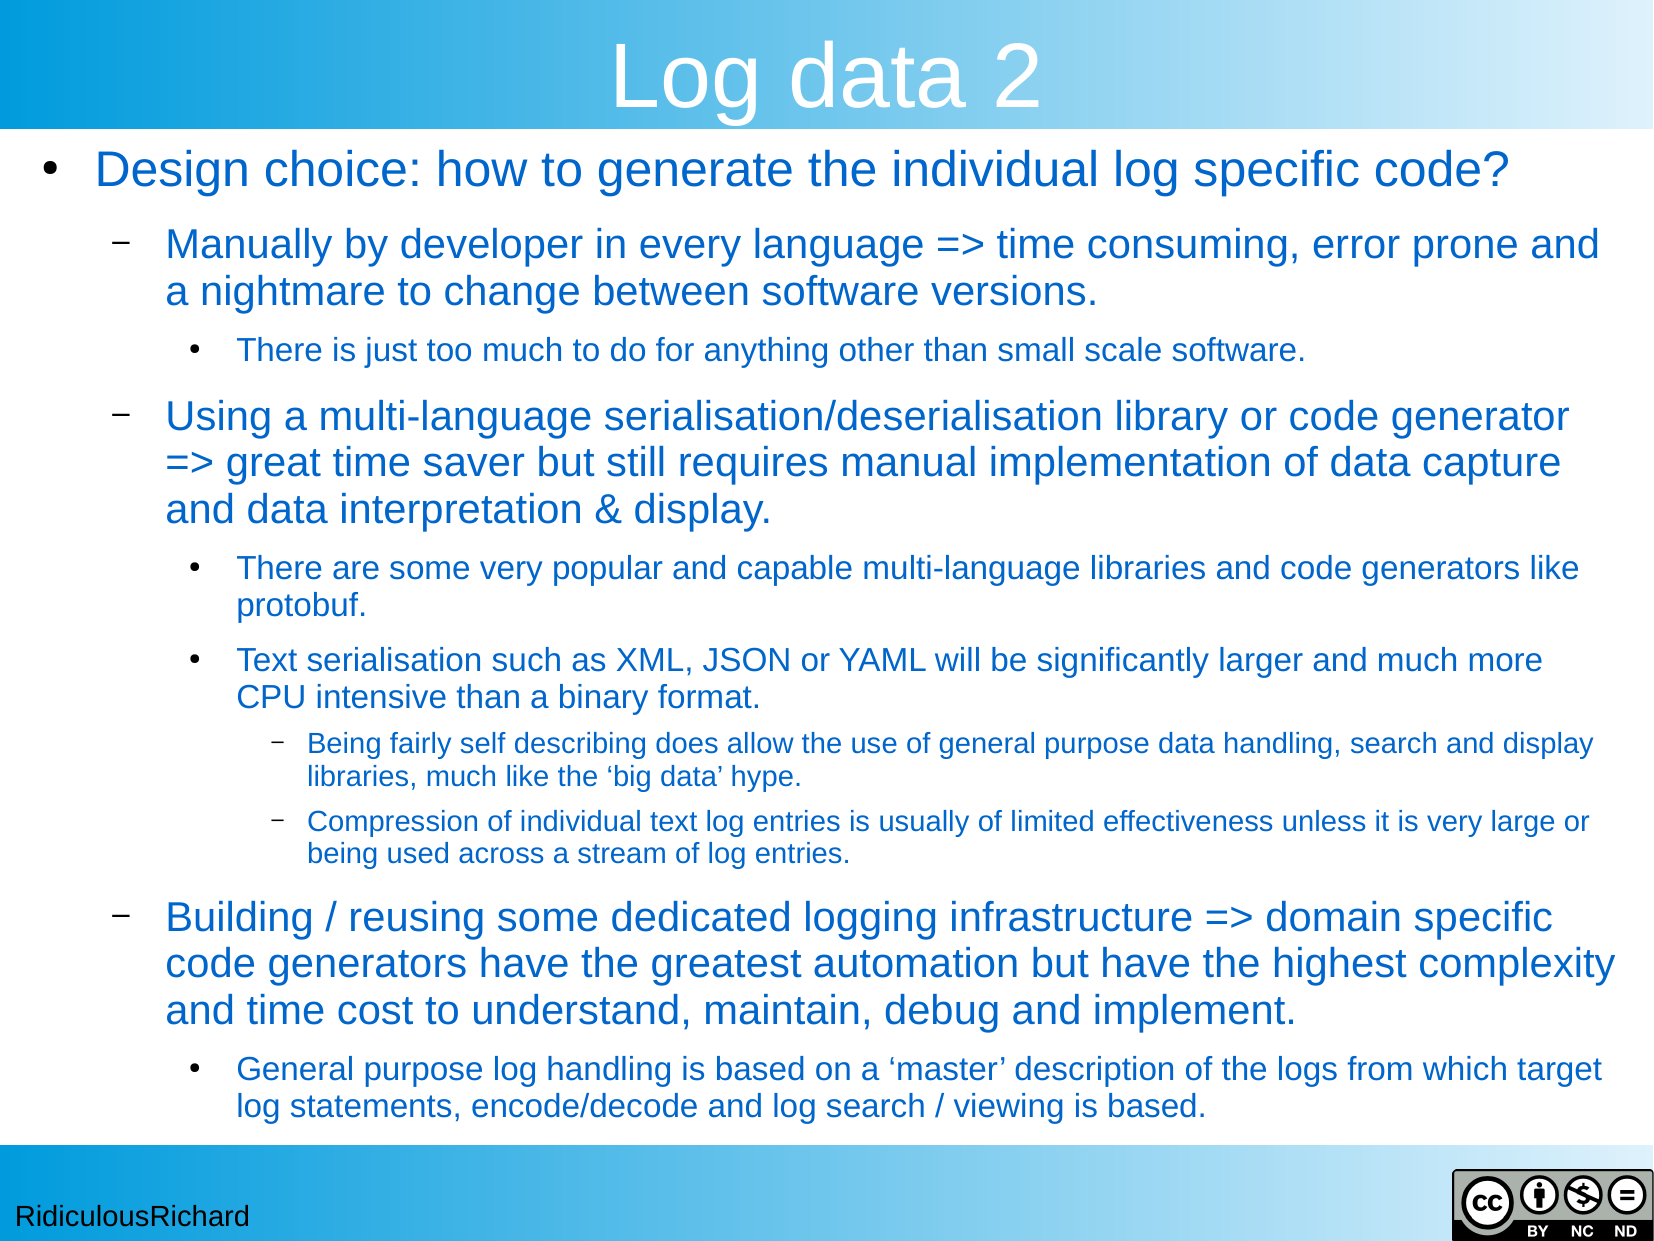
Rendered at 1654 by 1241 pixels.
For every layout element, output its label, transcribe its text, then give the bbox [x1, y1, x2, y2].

title Log data 2 [82, 23, 1571, 129]
list Design choice: how to generate the individual log specific code? Manually by developer in every language => time consuming, error prone and a nightmare to change between software versions. There is just too much to do for anything other than small scale software. Using a multi-language serialisation/deserialisation library or code generator => great time saver but still requires manual implementation of data capture and data interpretation & display. There are some very popular and capable multi-language libraries and code generators like protobuf. Text serialisation such as XML, JSON or YAML will be significantly larger and much more CPU intensive than a binary format. Being fairly self describing does allow the use of general purpose data handling, search and display libraries, much like the ‘big data’ hype. Compression of individual text log entries is usually of limited effectiveness unless it is very large or being used across a stream of log entries. Building / reusing some dedicated logging infrastructure => domain specific code generators have the greatest automation but have the highest complexity and time cost to understand, maintain, debug and implement. General purpose log handling is based on a ‘master’ description of the logs from which target log statements, encode/decode and log search / viewing is based. [23, 141, 1619, 1146]
picture [1452, 1169, 1654, 1241]
